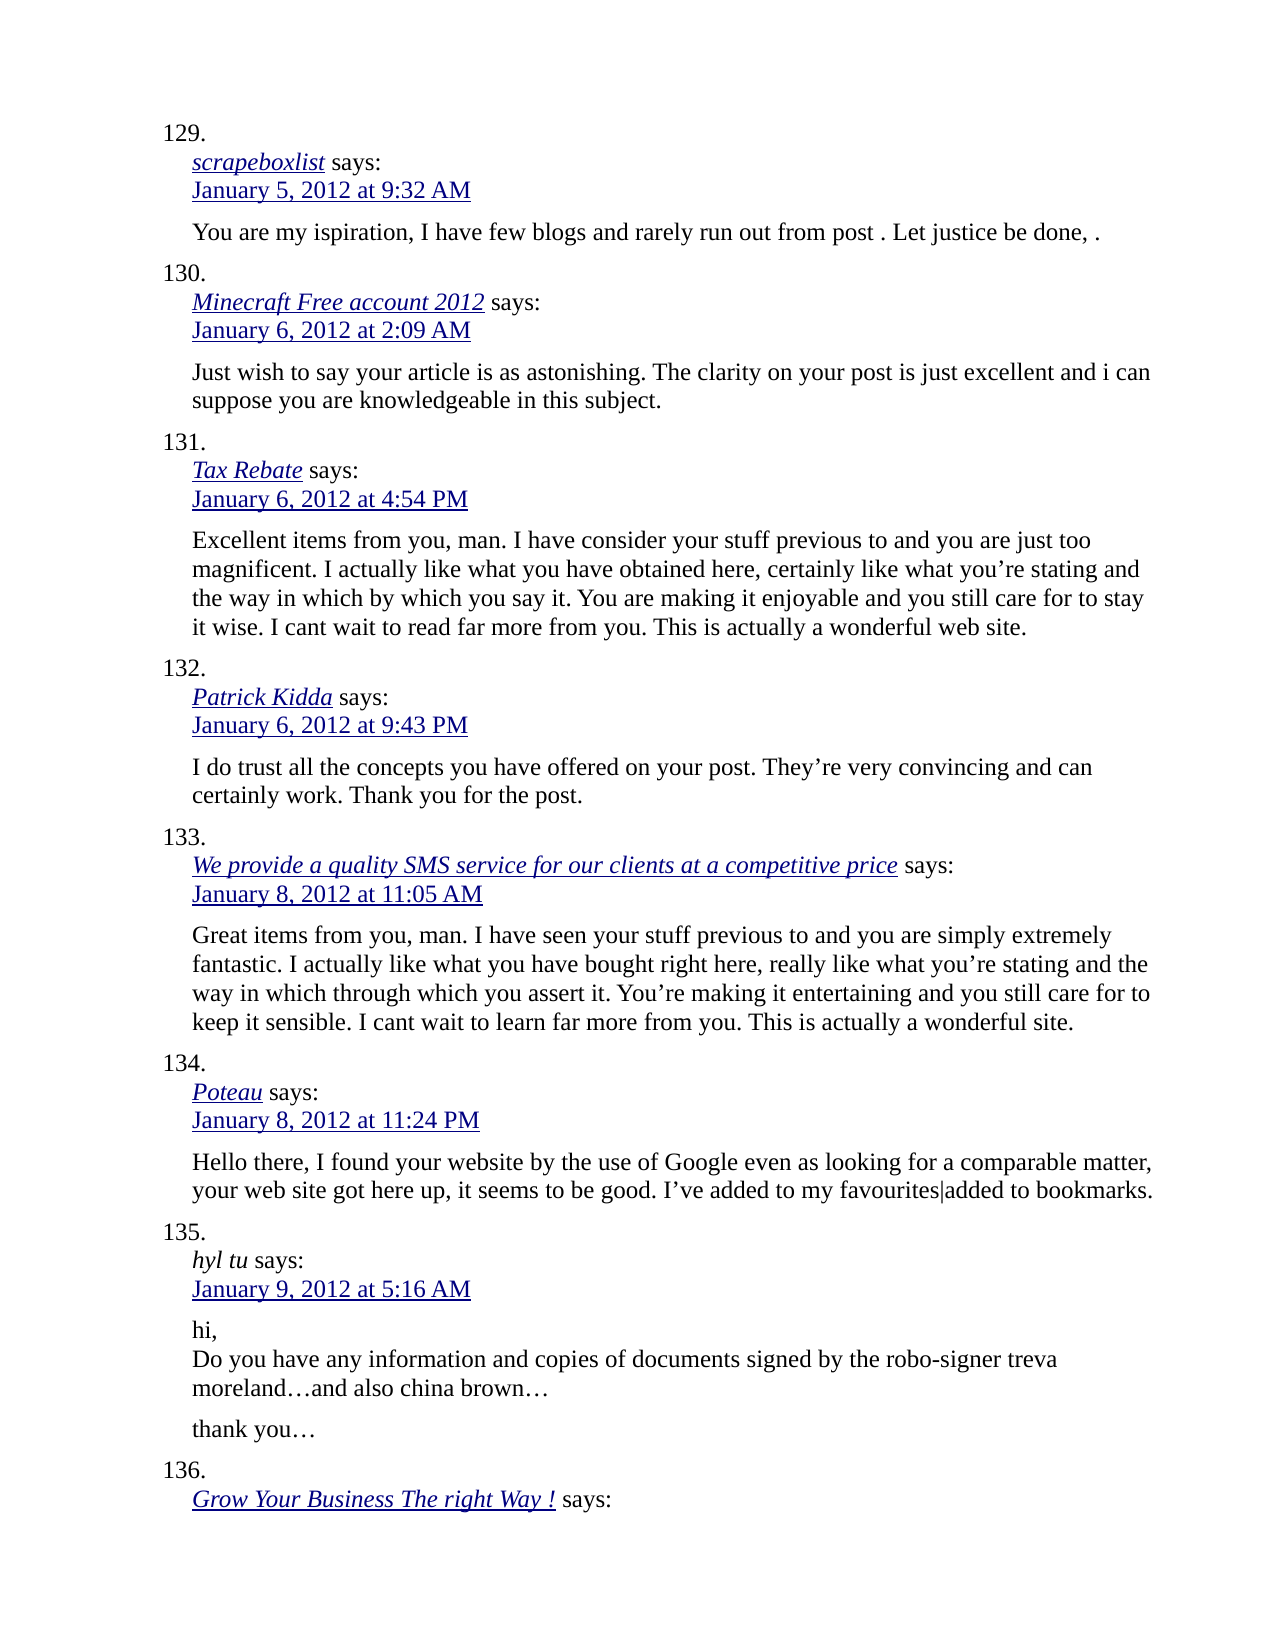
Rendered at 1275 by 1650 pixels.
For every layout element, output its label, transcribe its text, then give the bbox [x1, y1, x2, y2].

list We provide a quality SMS service for our clients at a competitive price says: [162, 851, 1157, 879]
list Poteau says: [162, 1077, 1157, 1106]
list January 6, 2012 at 9:43 PM [162, 711, 1157, 739]
list Patrick Kidda says: [162, 682, 1157, 711]
list Hello there, I found your website by the use of Google even as looking for a comparable matter, your web site got here up, it seems to be good. I’ve added to my favourites|added to bookmarks. [162, 1147, 1157, 1204]
list scrapeboxlist says: [162, 147, 1157, 176]
list Great items from you, man. I have seen your stuff previous to and you are simply extremely fantastic. I actually like what you have bought right here, really like what you’re stating and the way in which through which you assert it. You’re making it entertaining and you still care for to keep it sensible. I cant wait to learn far more from you. This is actually a wonderful site. [162, 921, 1157, 1036]
list thank you… [162, 1414, 1157, 1443]
list I do trust all the concepts you have offered on your post. They’re very convincing and can certainly work. Thank you for the post. [162, 752, 1157, 809]
list Excellent items from you, man. I have consider your stuff previous to and you are just too magnificent. I actually like what you have obtained here, certainly like what you’re stating and the way in which by which you say it. You are making it enjoyable and you still care for to stay it wise. I cant wait to read far more from you. This is actually a wonderful web site. [162, 526, 1157, 641]
list Grow Your Business The right Way ! says: [162, 1484, 1157, 1513]
list January 9, 2012 at 5:16 AM [162, 1274, 1157, 1303]
list January 8, 2012 at 11:05 AM [162, 879, 1157, 908]
list January 6, 2012 at 4:54 PM [162, 484, 1157, 513]
list January 5, 2012 at 9:32 AM [162, 176, 1157, 204]
list Tax Rebate says: [162, 456, 1157, 484]
list hi, Do you have any information and copies of documents signed by the robo-signer treva moreland…and also china brown… [162, 1316, 1157, 1402]
list Just wish to say your article is as astonishing. The clarity on your post is just excellent and i can suppose you are knowledgeable in this subject. [162, 357, 1157, 414]
list hyl tu says: [162, 1246, 1157, 1274]
list January 8, 2012 at 11:24 PM [162, 1106, 1157, 1134]
list You are my ispiration, I have few blogs and rarely run out from post . Let justice be done, . [162, 217, 1157, 246]
list January 6, 2012 at 2:09 AM [162, 316, 1157, 344]
list Minecraft Free account 2012 says: [162, 287, 1157, 316]
